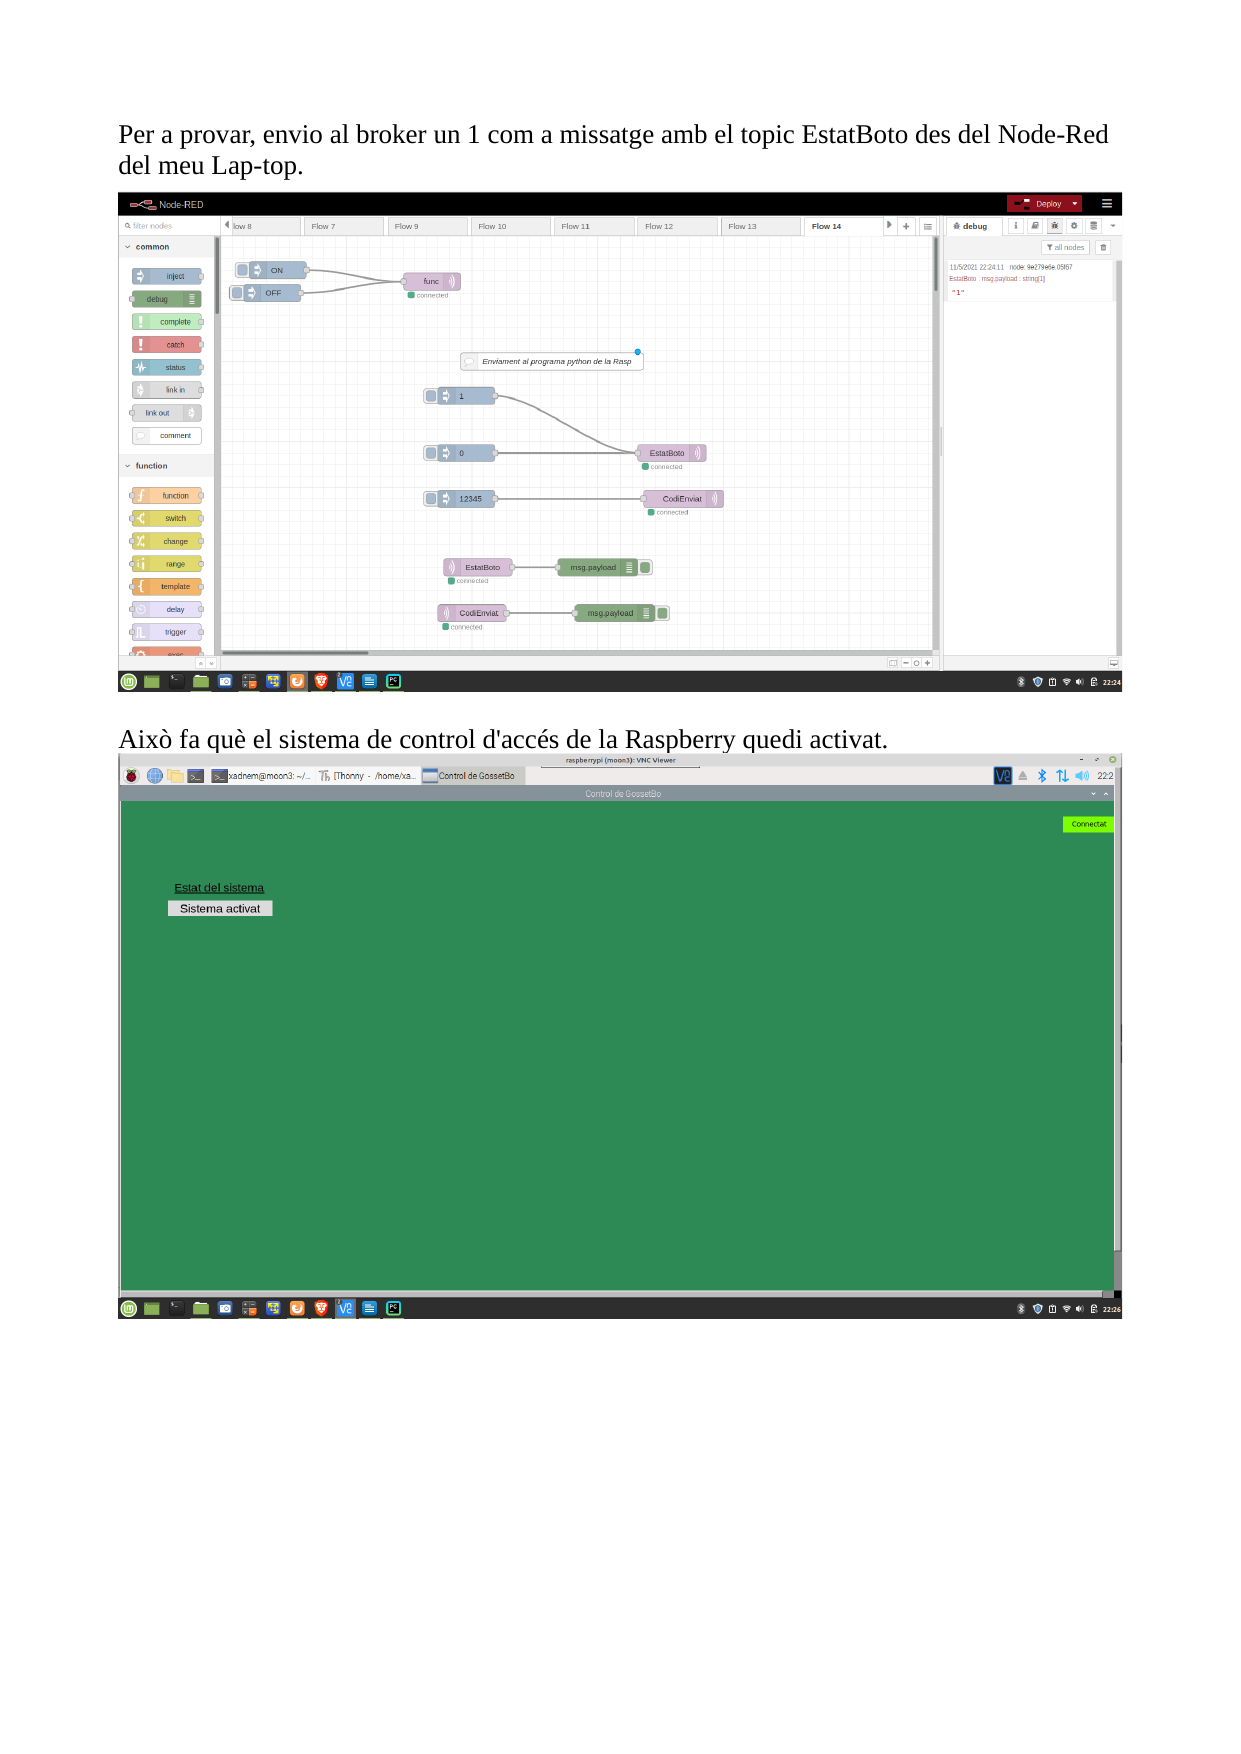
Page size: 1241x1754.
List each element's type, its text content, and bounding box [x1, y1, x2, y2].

text Això fa què el sistema de control d'accés de la Raspberry quedi activat. [118, 723, 1122, 753]
text Per a provar, envio al broker un 1 com a missatge amb el topic EstatBoto des del Node-Red del meu Lap-top. [118, 118, 1122, 180]
picture [118, 753, 1123, 1319]
picture [118, 191, 1123, 692]
